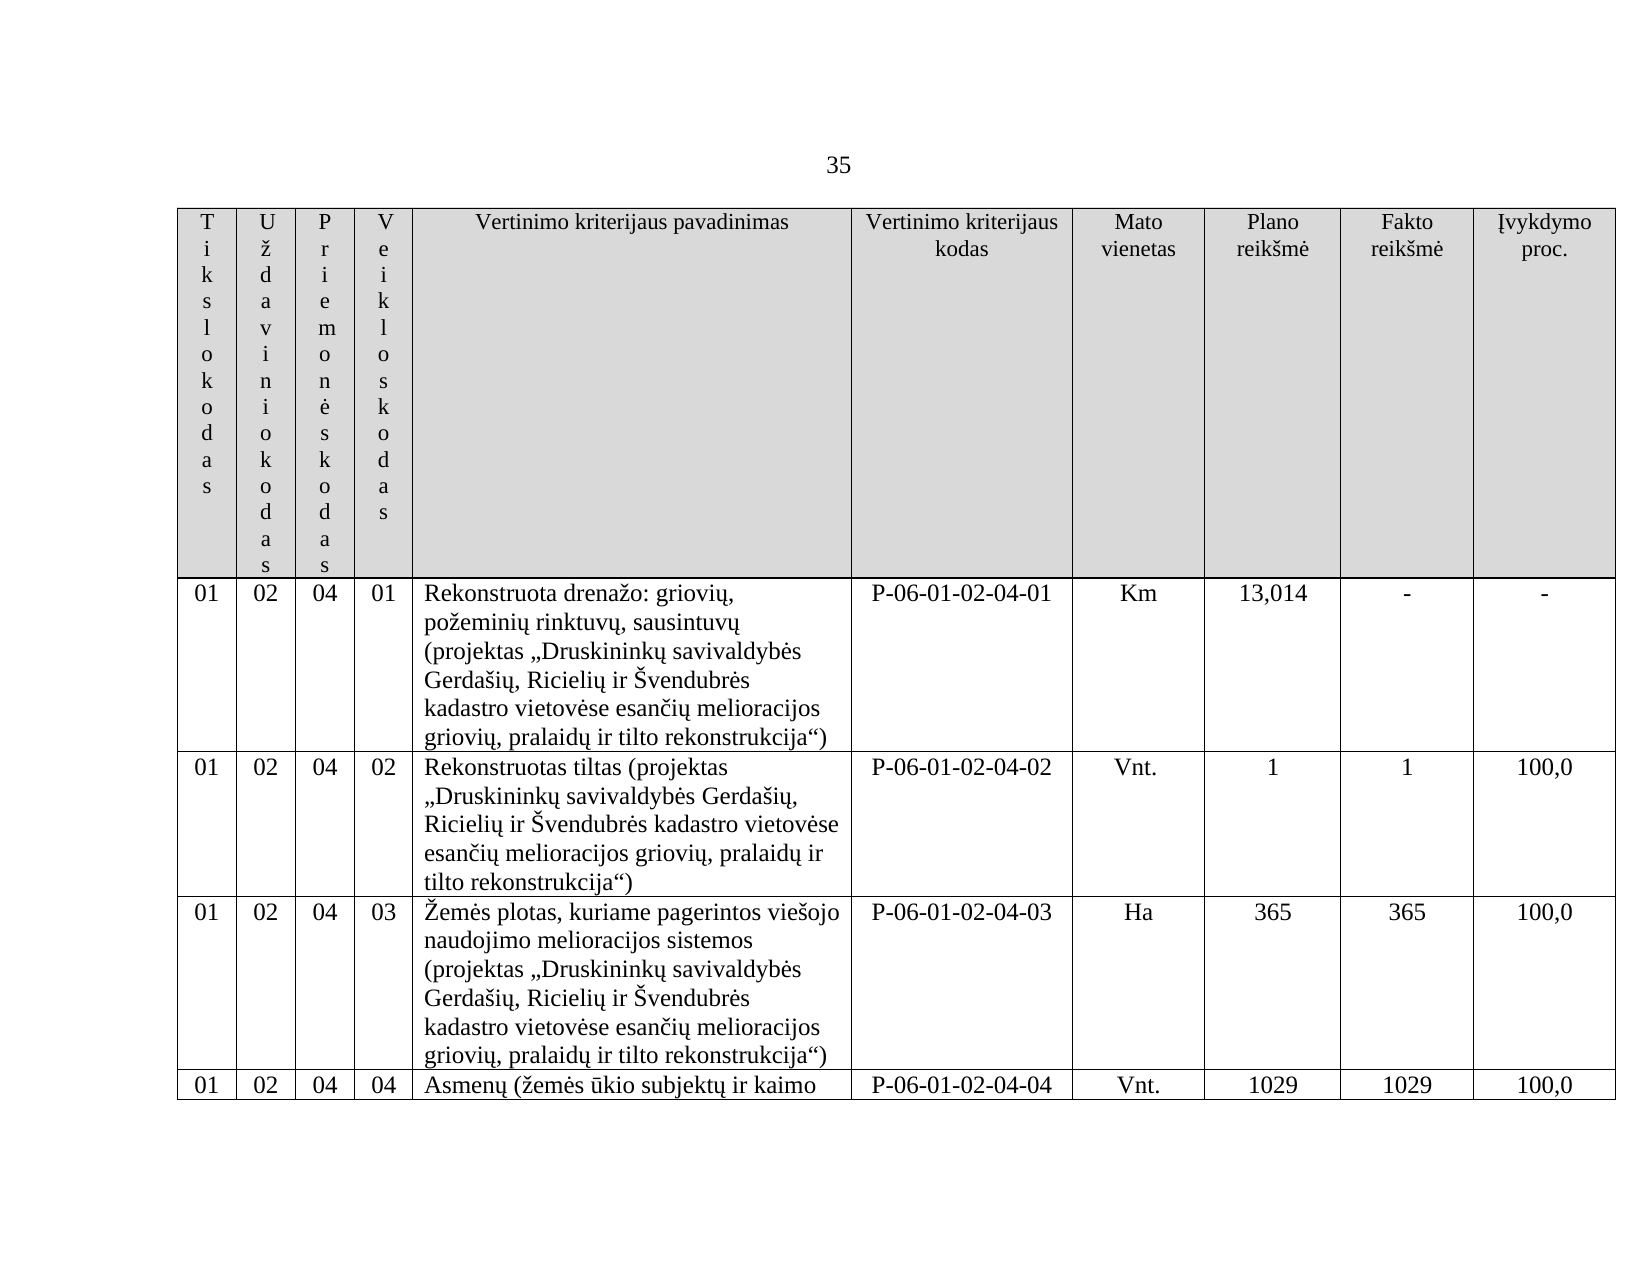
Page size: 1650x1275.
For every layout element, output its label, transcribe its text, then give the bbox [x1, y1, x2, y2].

table_cell 100,0 [1474, 1070, 1615, 1099]
table_cell 02 [237, 897, 295, 1069]
table_cell Rekonstruotas tiltas (projektas „Druskininkų savivaldybės Gerdašių, Ricielių ir Švendubrės kadastro vietovėse esančių melioracijos griovių, pralaidų ir tilto rekonstrukcija“) [413, 752, 851, 896]
table_cell 04 [296, 1070, 354, 1099]
table_cell 04 [296, 579, 354, 751]
table_cell Vnt. [1073, 752, 1204, 896]
table_cell 02 [237, 579, 295, 751]
table_cell Rekonstruota drenažo: griovių, požeminių rinktuvų, sausintuvų (projektas „Druskininkų savivaldybės Gerdašių, Ricielių ir Švendubrės kadastro vietovėse esančių melioracijos griovių, pralaidų ir tilto rekonstrukcija“) [413, 579, 851, 751]
table_cell 365 [1205, 897, 1340, 1069]
table_cell P-06-01-02-04-03 [852, 897, 1072, 1069]
table_cell 1029 [1205, 1070, 1340, 1099]
table_cell Km [1073, 579, 1204, 751]
table_header Įvykdymo proc. [1474, 209, 1615, 577]
table_cell 01 [178, 897, 236, 1069]
table_cell Ha [1073, 897, 1204, 1069]
table_header Uždavinio kodas [237, 209, 295, 577]
table_cell P-06-01-02-04-01 [852, 579, 1072, 751]
table_header Mato vienetas [1073, 209, 1204, 577]
table_cell 02 [237, 1070, 295, 1099]
table_cell P-06-01-02-04-02 [852, 752, 1072, 896]
table_cell 100,0 [1474, 752, 1615, 896]
table_cell 365 [1341, 897, 1473, 1069]
table_cell 04 [355, 1070, 412, 1099]
table_header Vertinimo kriterijaus pavadinimas [413, 209, 851, 577]
table_cell Vnt. [1073, 1070, 1204, 1099]
table_cell 01 [178, 579, 236, 751]
table_header Plano reikšmė [1205, 209, 1340, 577]
table_cell 01 [178, 752, 236, 896]
table_cell 1 [1205, 752, 1340, 896]
table_cell 01 [355, 579, 412, 751]
table_cell 02 [237, 752, 295, 896]
table_header Veiklos kodas [355, 209, 412, 577]
table_cell Asmenų (žemės ūkio subjektų ir kaimo [413, 1070, 851, 1099]
table_cell 100,0 [1474, 897, 1615, 1069]
table_header Vertinimo kriterijaus kodas [852, 209, 1072, 577]
table_cell 04 [296, 752, 354, 896]
table_cell 04 [296, 897, 354, 1069]
table_cell 1029 [1341, 1070, 1473, 1099]
table_header Fakto reikšmė [1341, 209, 1473, 577]
table_cell 01 [178, 1070, 236, 1099]
table_cell 1 [1341, 752, 1473, 896]
table_cell Žemės plotas, kuriame pagerintos viešojo naudojimo melioracijos sistemos (projektas „Druskininkų savivaldybės Gerdašių, Ricielių ir Švendubrės kadastro vietovėse esančių melioracijos griovių, pralaidų ir tilto rekonstrukcija“) [413, 897, 851, 1069]
table_cell P-06-01-02-04-04 [852, 1070, 1072, 1099]
table_cell - [1341, 579, 1473, 751]
table_cell 02 [355, 752, 412, 896]
table_cell 03 [355, 897, 412, 1069]
table_header Tikslo kodas [178, 209, 236, 577]
table_cell 13,014 [1205, 579, 1340, 751]
table_header Priemonės kodas [296, 209, 354, 577]
table_cell - [1474, 579, 1615, 751]
